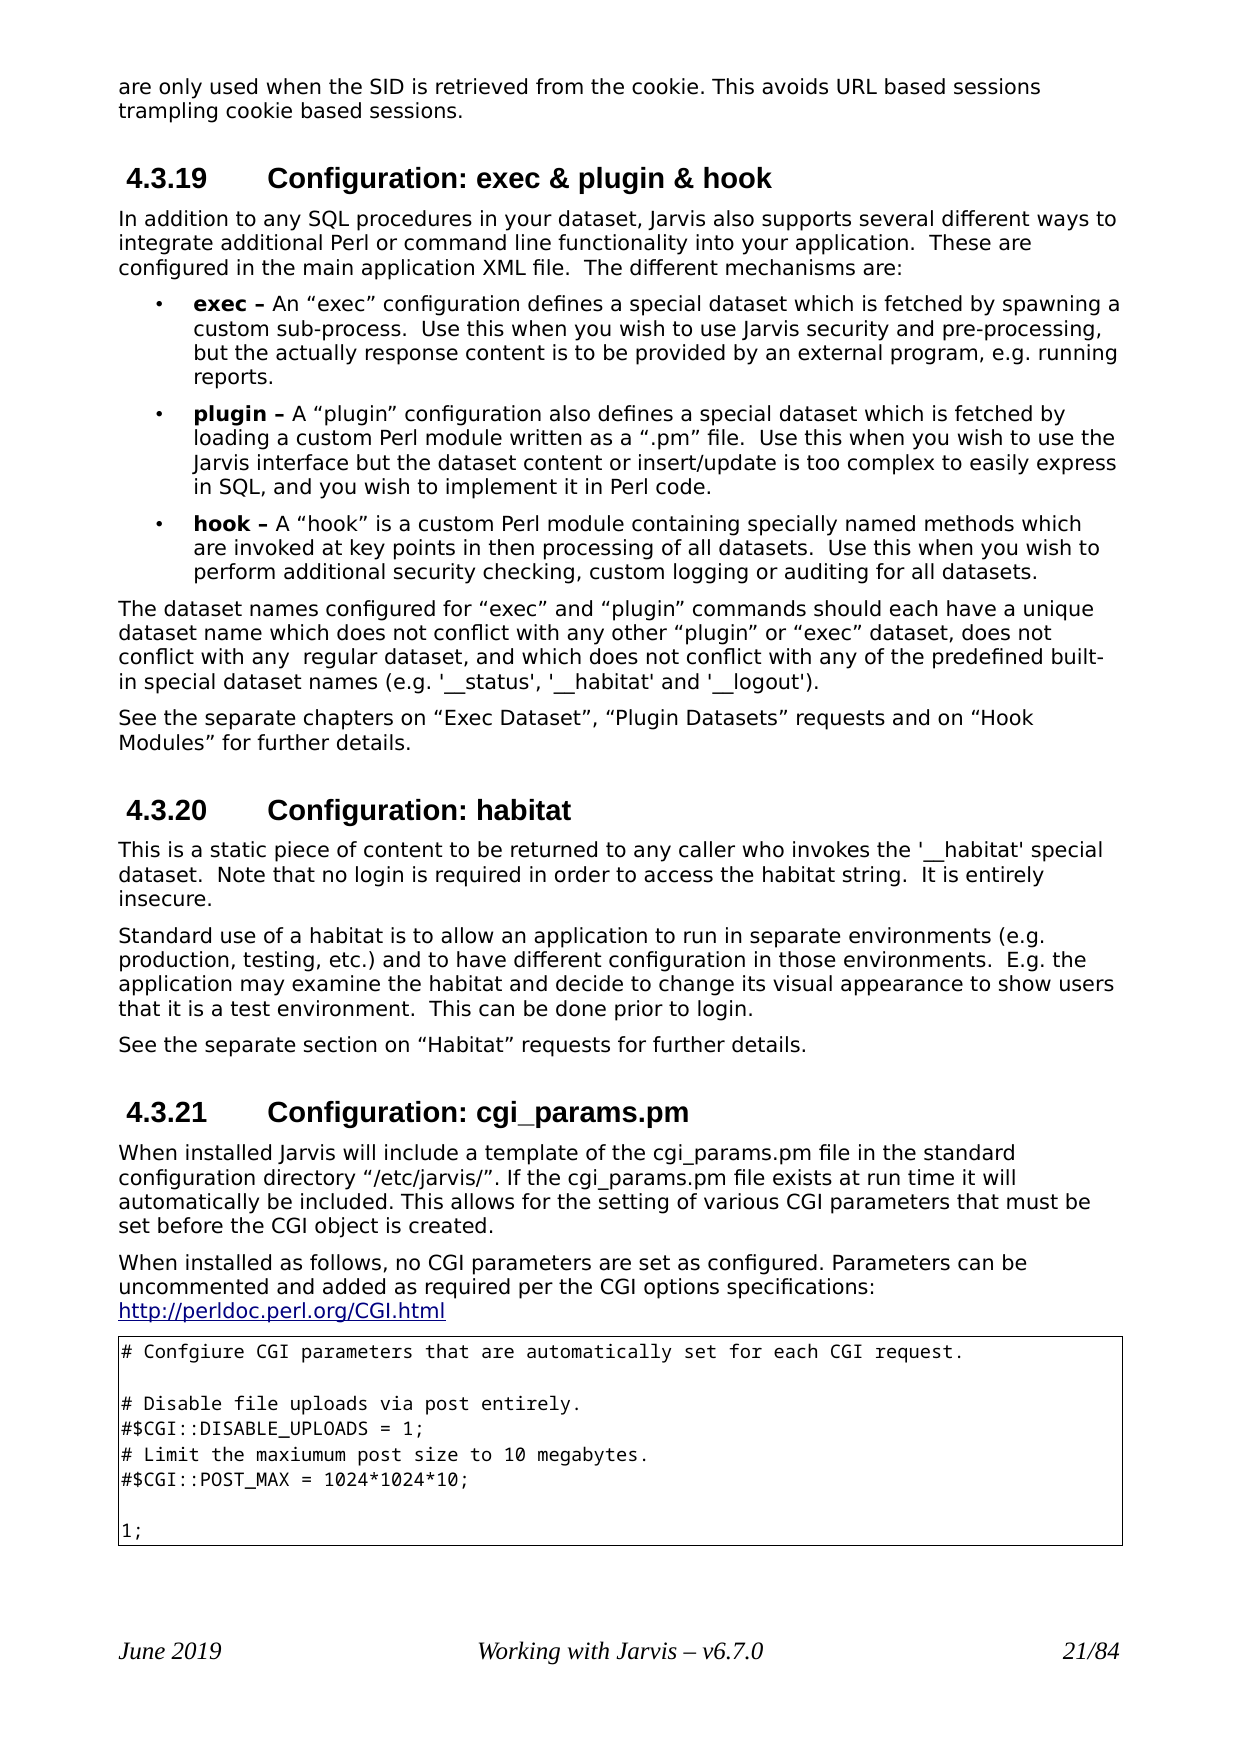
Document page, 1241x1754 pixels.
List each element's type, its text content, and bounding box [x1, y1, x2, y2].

text # Confgiure CGI parameters that are automatically set for each CGI request. [119, 1337, 1122, 1364]
text The dataset names configured for “exec” and “plugin” commands should each have a unique dataset name which does not conflict with any other “plugin” or “exec” dataset, does not conflict with any regular dataset, and which does not conflict with any of the predefined built-in special dataset names (e.g. '__status', '__habitat' and '__logout'). [118, 597, 1122, 694]
subtitle Configuration: exec & plugin & hook [118, 161, 1122, 194]
list plugin – A “plugin” configuration also defines a special dataset which is fetched by loading a custom Perl module written as a “.pm” file. Use this when you wish to use the Jarvis interface but the dataset content or insert/update is too complex to easily express in SQL, and you wish to implement it in Perl code. [156, 402, 1122, 499]
text are only used when the SID is retrieved from the cookie. This avoids URL based sessions trampling cookie based sessions. [118, 75, 1122, 123]
text # Disable file uploads via post entirely. [119, 1387, 1122, 1413]
text #$CGI::DISABLE_UPLOADS = 1; [119, 1413, 1122, 1438]
text This is a static piece of content to be returned to any caller who invokes the '__habitat' special dataset. Note that no login is required in order to access the habitat string. It is entirely insecure. [118, 838, 1122, 911]
text Standard use of a habitat is to allow an application to run in separate environments (e.g. production, testing, etc.) and to have different configuration in those environments. E.g. the application may examine the habitat and decide to change its visual appearance to show users that it is a test environment. This can be done prior to login. [118, 924, 1122, 1021]
text In addition to any SQL procedures in your dataset, Jarvis also supports several different ways to integrate additional Perl or command line functionality into your application. These are configured in the main application XML file. The different mechanisms are: [118, 207, 1122, 280]
list hook – A “hook” is a custom Perl module containing specially named methods which are invoked at key points in then processing of all datasets. Use this when you wish to perform additional security checking, custom logging or auditing for all datasets. [156, 512, 1122, 584]
text See the separate chapters on “Exec Dataset”, “Plugin Datasets” requests and on “Hook Modules” for further details. [118, 706, 1122, 755]
text When installed as follows, no CGI parameters are set as configured. Parameters can be uncommented and added as required per the CGI options specifications: http://perldoc.perl.org/CGI.html [118, 1251, 1122, 1324]
text # Limit the maxiumum post size to 10 megabytes. [119, 1438, 1122, 1464]
text 1; [119, 1515, 1122, 1545]
text When installed Jarvis will include a template of the cgi_params.pm file in the standard configuration directory “/etc/jarvis/”. If the cgi_params.pm file exists at run time it will automatically be included. This allows for the setting of various CGI parameters that must be set before the CGI object is created. [118, 1141, 1122, 1238]
subtitle Configuration: habitat [118, 792, 1122, 826]
text See the separate section on “Habitat” requests for further details. [118, 1033, 1122, 1058]
subtitle Configuration: cgi_params.pm [118, 1095, 1122, 1129]
text #$CGI::POST_MAX = 1024*1024*10; [119, 1464, 1122, 1492]
list exec – An “exec” configuration defines a special dataset which is fetched by spawning a custom sub-process. Use this when you wish to use Jarvis security and pre-processing, but the actually response content is to be provided by an external program, e.g. running reports. [156, 292, 1122, 389]
